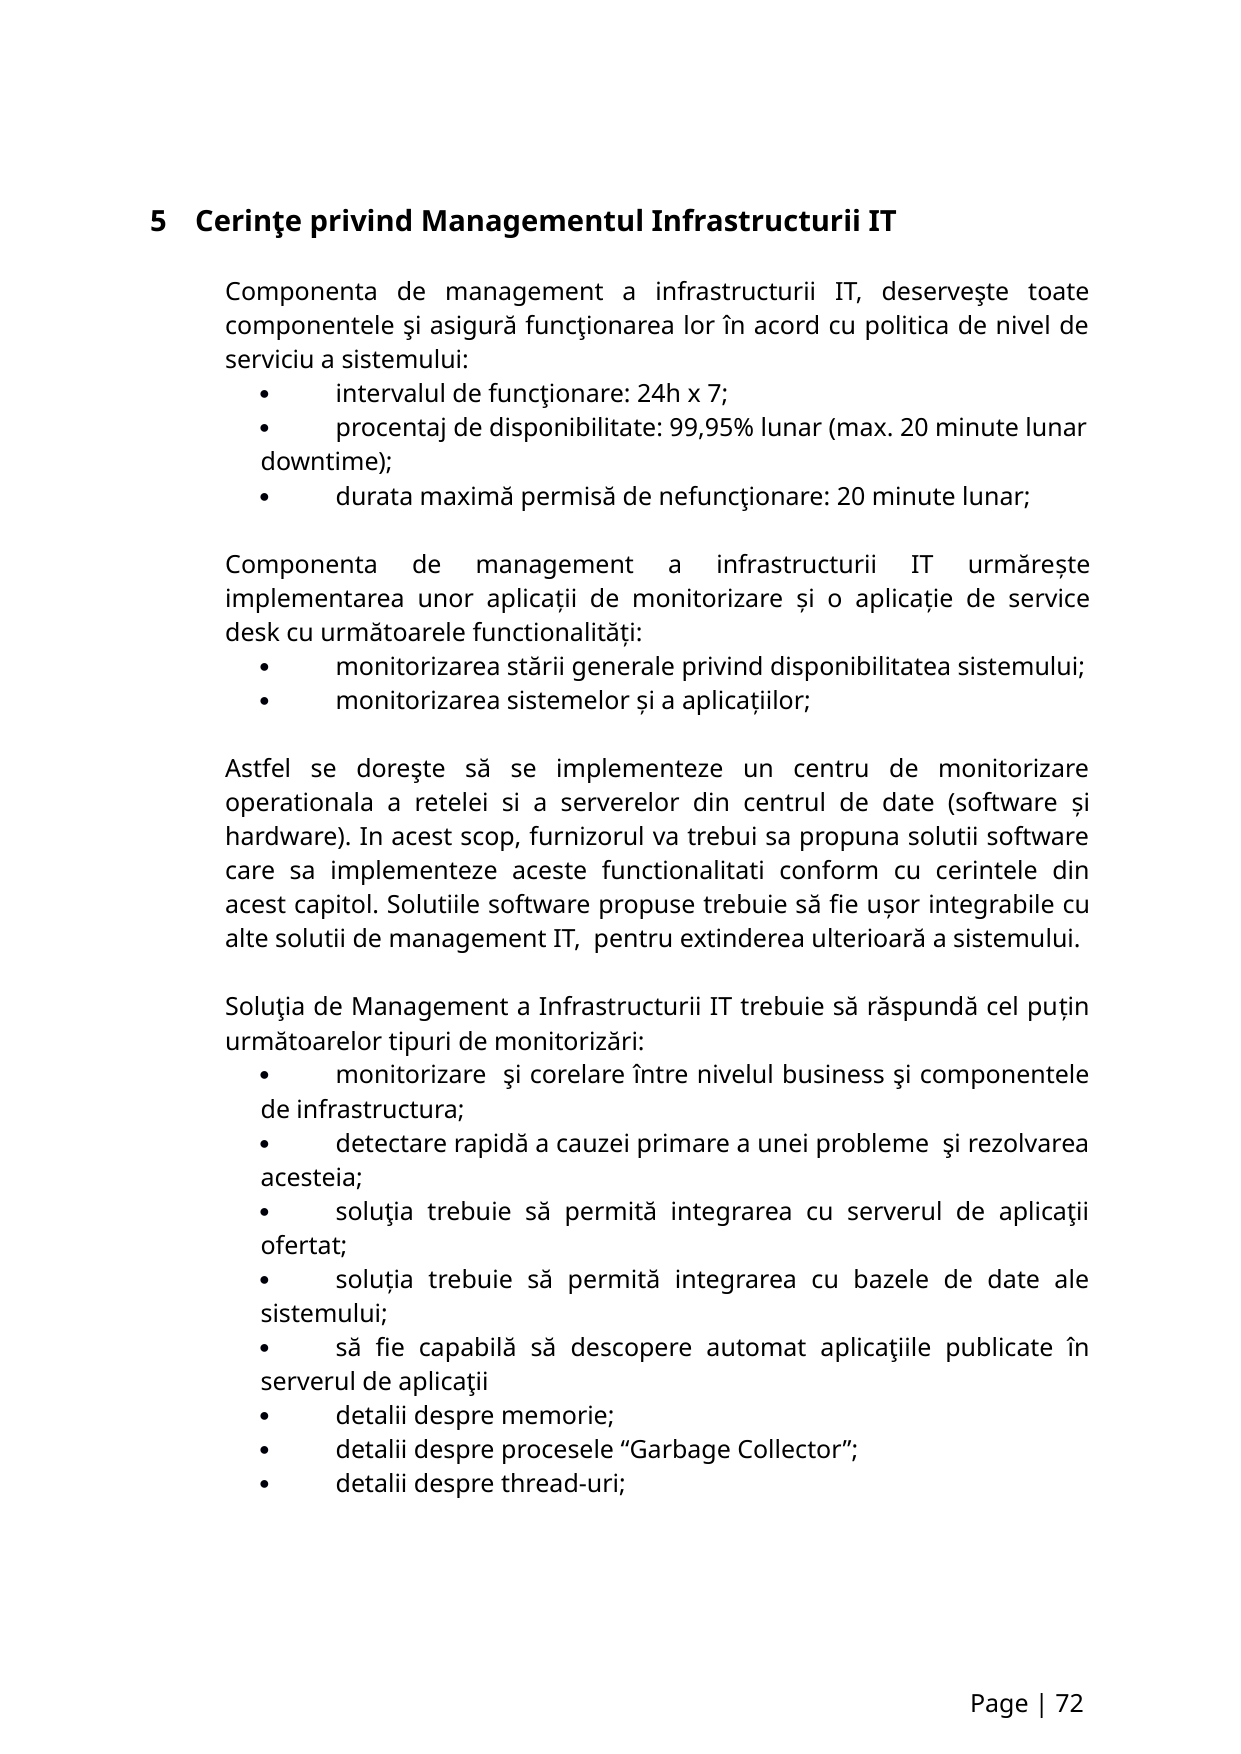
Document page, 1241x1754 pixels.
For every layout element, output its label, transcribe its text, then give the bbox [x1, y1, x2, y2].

list detectare rapidă a cauzei primare a unei probleme şi rezolvarea acesteia; [260, 1125, 1090, 1193]
list intervalul de funcţionare: 24h x 7; [260, 376, 1090, 410]
text Soluţia de Management a Infrastructurii IT trebuie să răspundă cel puțin următoarelor tipuri de monitorizări: [225, 989, 1090, 1057]
list soluția trebuie să permită integrarea cu bazele de date ale sistemului; [260, 1262, 1090, 1330]
text Componenta de management a infrastructurii IT urmărește implementarea unor aplicații de monitorizare și o aplicație de service desk cu următoarele functionalități: [225, 546, 1090, 648]
list procentaj de disponibilitate: 99,95% lunar (max. 20 minute lunar downtime); [260, 410, 1090, 478]
subtitle Cerinţe privind Managementul Infrastructurii IT [150, 200, 1090, 240]
list soluţia trebuie să permită integrarea cu serverul de aplicaţii ofertat; [260, 1193, 1090, 1262]
list durata maximă permisă de nefuncţionare: 20 minute lunar; [260, 478, 1090, 512]
text Componenta de management a infrastructurii IT, deserveşte toate componentele şi asigură funcţionarea lor în acord cu politica de nivel de serviciu a sistemului: [225, 274, 1090, 376]
list detalii despre thread-uri; [260, 1466, 1090, 1500]
list monitorizarea sistemelor și a aplicațiilor; [260, 682, 1090, 717]
list detalii despre procesele “Garbage Collector”; [260, 1432, 1090, 1466]
list monitorizarea stării generale privind disponibilitatea sistemului; [260, 648, 1090, 682]
list detalii despre memorie; [260, 1398, 1090, 1432]
list monitorizare şi corelare între nivelul business şi componentele de infrastructura; [260, 1057, 1090, 1125]
text Astfel se doreşte să se implementeze un centru de monitorizare operationala a retelei si a serverelor din centrul de date (software și hardware). In acest scop, furnizorul va trebui sa propuna solutii software care sa implementeze aceste functionalitati conform cu cerintele din acest capitol. Solutiile software propuse trebuie să fie ușor integrabile cu alte solutii de management IT, pentru extinderea ulterioară a sistemului. [225, 751, 1090, 955]
list să fie capabilă să descopere automat aplicaţiile publicate în serverul de aplicaţii [260, 1330, 1090, 1398]
